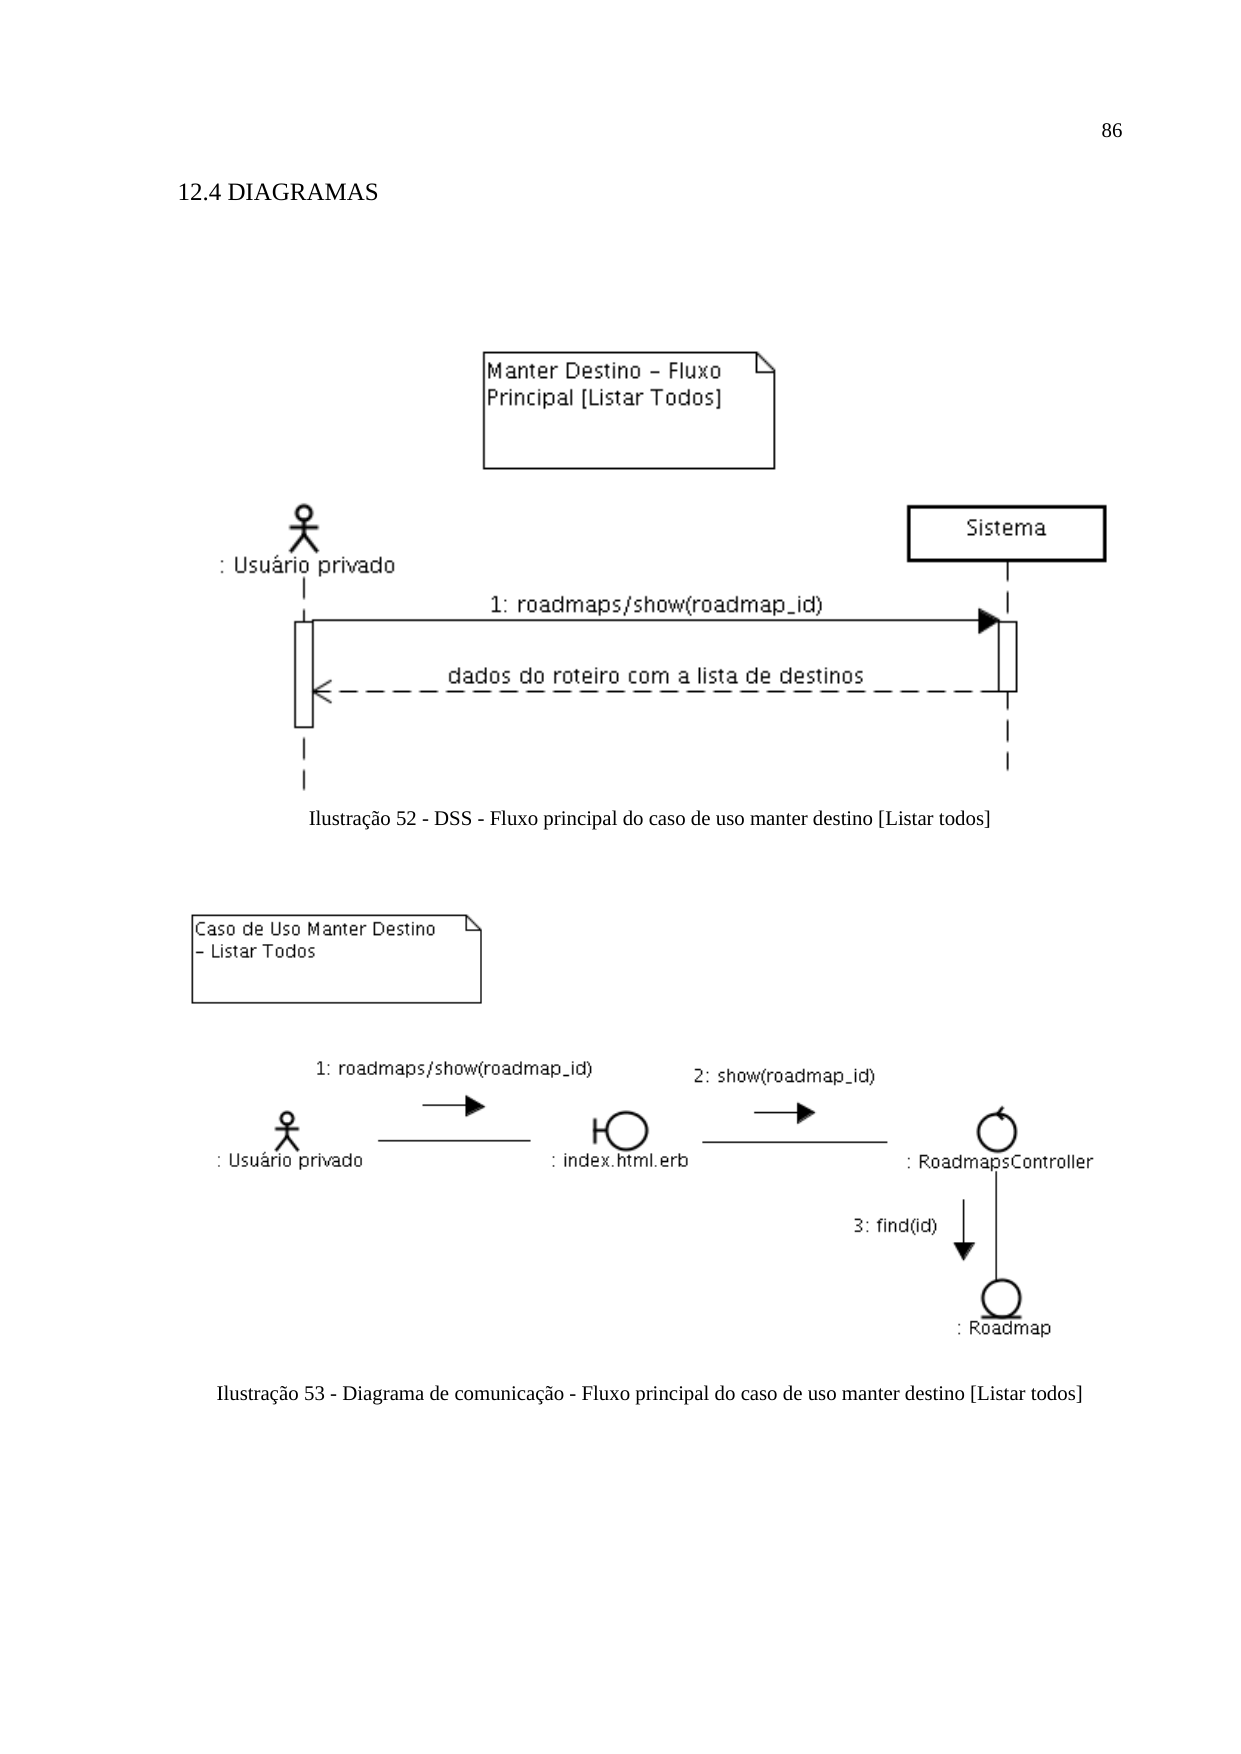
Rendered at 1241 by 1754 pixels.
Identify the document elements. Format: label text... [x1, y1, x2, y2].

text Ilustração 53 - Diagrama de comunicação - Fluxo principal do caso de uso manter destino [Listar todos] [177, 1382, 1122, 1405]
picture [177, 900, 1123, 1382]
picture [177, 336, 1123, 807]
subtitle Diagramas [177, 177, 1122, 206]
text Ilustração 52 - DSS - Fluxo principal do caso de uso manter destino [Listar todos] [177, 807, 1122, 830]
